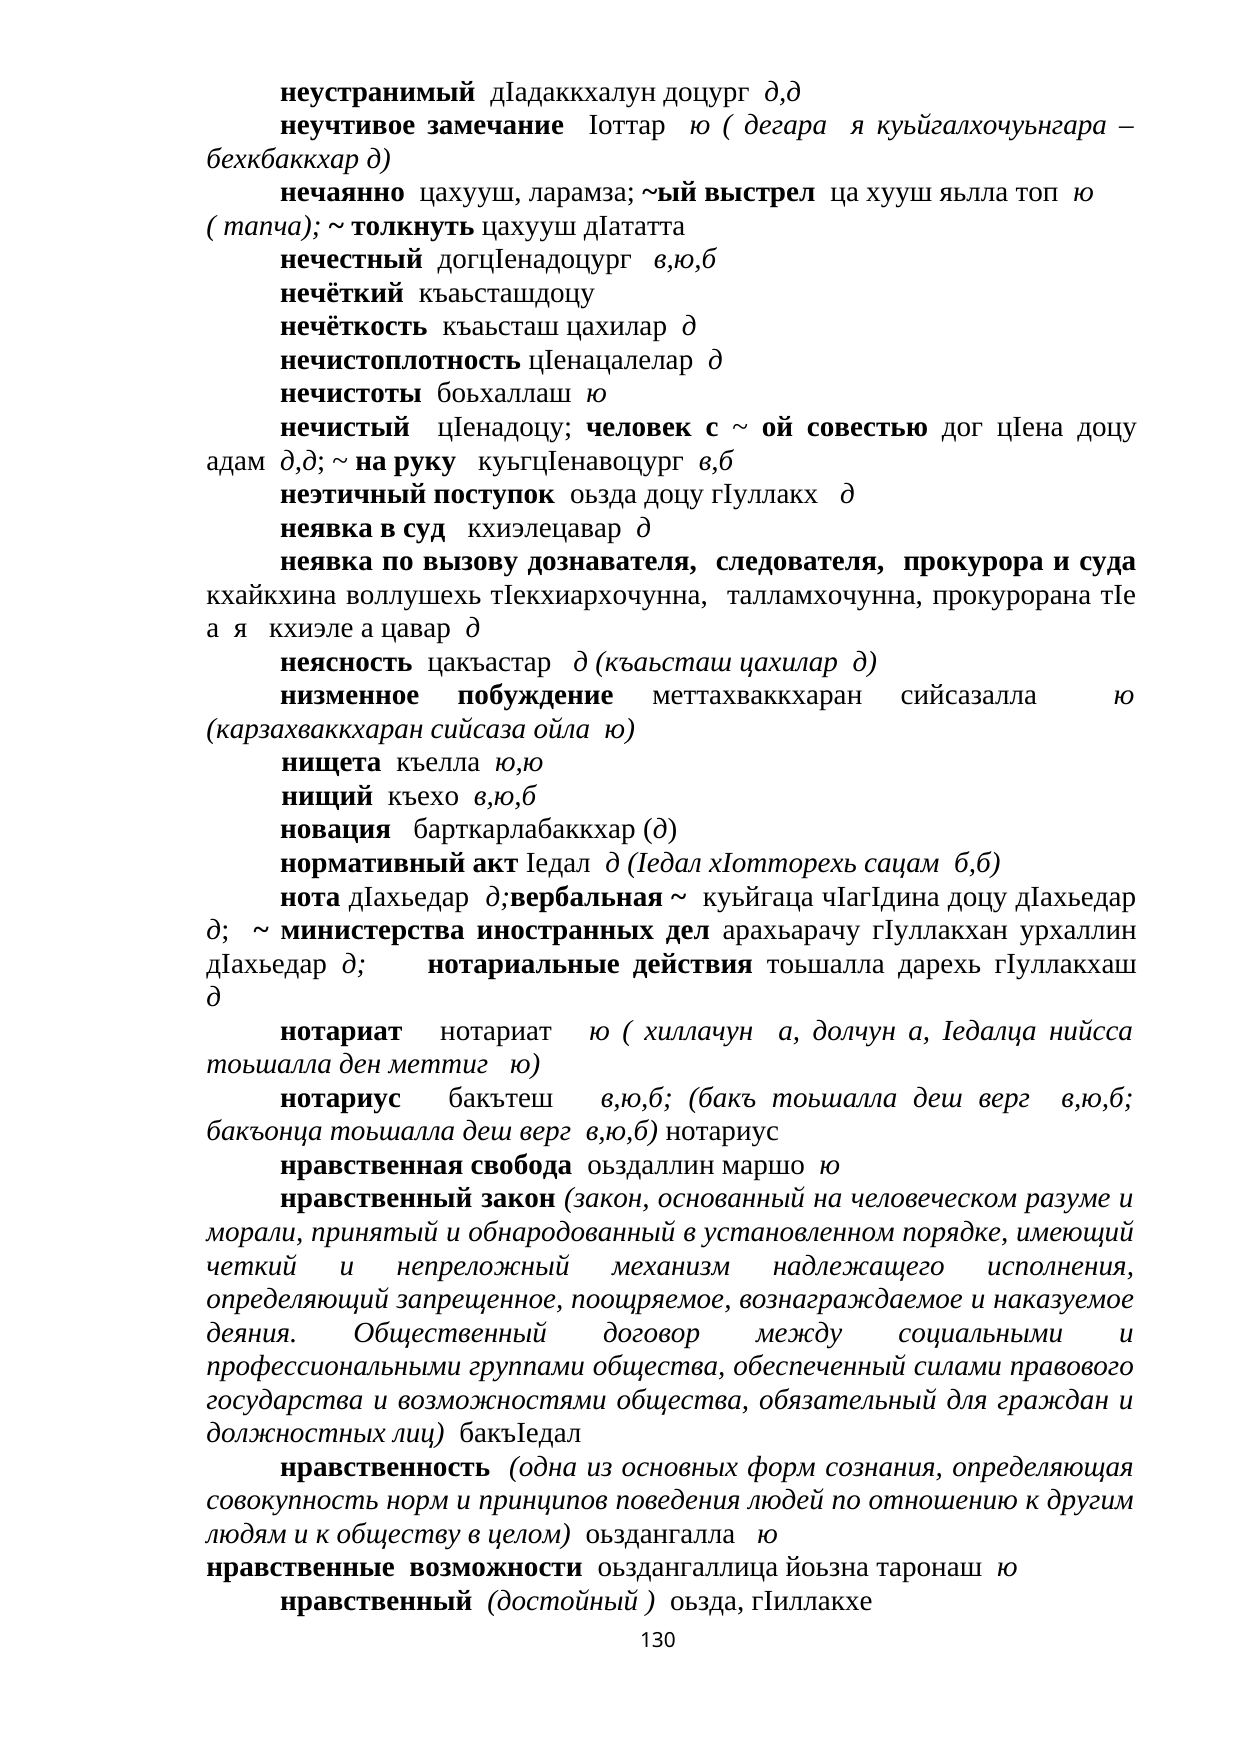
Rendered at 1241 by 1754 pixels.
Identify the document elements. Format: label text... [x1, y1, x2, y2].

text неустранимый дӀадаккхалун доцург д,д [206, 74, 1137, 107]
text неэтичный поступок оьзда доцу гӀуллакх д [206, 476, 1137, 510]
text нищета къелла ю,ю [206, 744, 1137, 778]
text нечаянно цахууш, ларамза; ~ый выстрел ца хууш яьлла топ ю [206, 174, 1137, 208]
text неясность цакъастар д (къаьсташ цахилар д) [206, 644, 1137, 677]
text неучтивое замечание Ӏоттар ю ( дегара я куьйгалхочуьнгара –бехкбаккхар д) [206, 107, 1137, 174]
text нормативный акт Ӏедал д (Ӏедал хӀотторехь сацам б,б) [206, 845, 1137, 879]
text нечистоты боьхаллаш ю [206, 376, 1137, 409]
text неявка по вызову дознавателя, следователя, прокурора и суда кхайкхина воллушехь тӀекхиархочунна, талламхочунна, прокурорана тӀе а я кхиэле а цавар д [206, 543, 1137, 644]
text нечестный догцӀенадоцург в,ю,б [206, 241, 1137, 275]
text низменное побуждение меттахваккхаран сийсазалла ю (карзахваккхаран сийсаза ойла ю) [206, 677, 1137, 744]
text нота дӀахьедар д;вербальная ~ куьйгаца чӀагӀдина доцу дӀахьедар д; ~ министерства иностранных дел арахьарачу гӀуллакхан урхаллин дӀахьедар д; нотариальные действия тоьшалла дарехь гӀуллакхаш д [206, 879, 1137, 1013]
text нищий къехо в,ю,б [206, 778, 1137, 812]
text неявка в суд кхиэлецавар д [206, 510, 1137, 543]
text ( тапча); ~ толкнуть цахууш дӀататта [206, 208, 1137, 241]
text нравственный закон (закон, основанный на человеческом разуме и морали, принятый и обнародованный в установленном порядке, имеющий четкий и непреложный механизм надлежащего исполнения, определяющий запрещенное, поощряемое, вознаграждаемое и наказуемое деяния. Общественный договор между социальными и профессиональными группами общества, обеспеченный силами правового государства и возможностями общества, обязательный для граждан и должностных лиц) бакъӀедал [206, 1181, 1137, 1449]
text нравственная свобода оьздаллин маршо ю [206, 1147, 1137, 1181]
text нотариат нотариат ю ( хиллачун а, долчун а, Ӏедалца нийсса тоьшалла ден меттиг ю) [206, 1013, 1137, 1080]
text нравственные возможности оьздангаллица йоьзна таронаш ю [206, 1549, 1137, 1583]
text нечёткий къаьсташдоцу [206, 275, 1137, 308]
text нравственность (одна из основных форм сознания, определяющая совокупность норм и принципов поведения людей по отношению к другим людям и к обществу в целом) оьздангалла ю [206, 1449, 1137, 1549]
text нотариус бакътеш в,ю,б; (бакъ тоьшалла деш верг в,ю,б; бакъонца тоьшалла деш верг в,ю,б) нотариус [206, 1080, 1137, 1147]
text нечёткость къаьсташ цахилар д [206, 308, 1137, 342]
text нечистый цӀенадоцу; человек с ~ ой совестью дог цӀена доцу адам д,д; ~ на руку куьгцӀенавоцург в,б [206, 409, 1137, 476]
text новация барткарлабаккхар (д) [206, 812, 1137, 845]
text нравственный (достойный ) оьзда, гӀиллакхе [206, 1583, 1137, 1617]
text нечистоплотность цӀенацалелар д [206, 342, 1137, 376]
